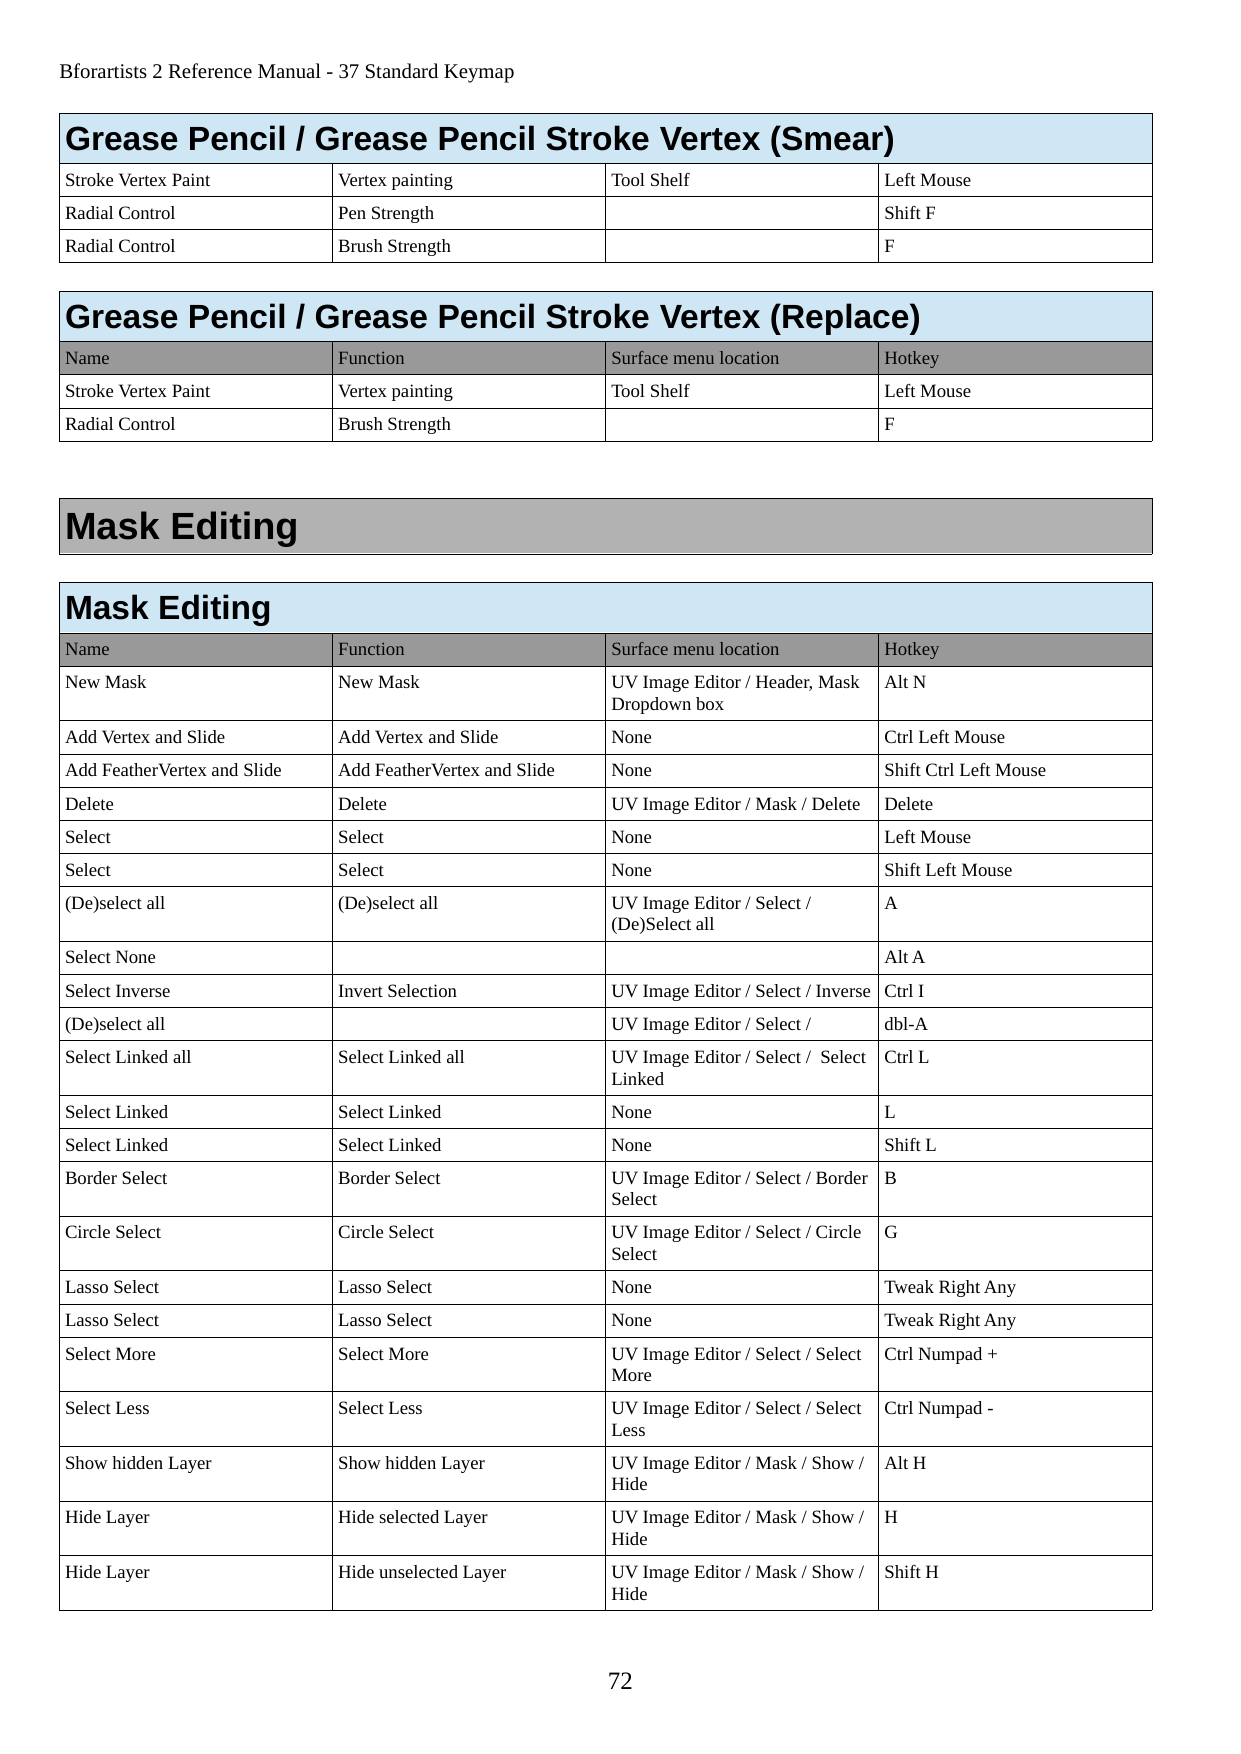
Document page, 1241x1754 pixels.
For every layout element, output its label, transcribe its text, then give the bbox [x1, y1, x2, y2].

table_cell Ctrl I [879, 975, 1152, 1007]
table_cell (De)select all [60, 887, 332, 941]
table_cell Delete [879, 788, 1152, 820]
table_cell Select [60, 854, 332, 886]
table_cell Radial Control [60, 230, 332, 262]
table_cell Tool Shelf [606, 164, 878, 196]
table_cell F [879, 409, 1152, 441]
table_cell Select Linked [333, 1129, 605, 1161]
table_cell Hide Layer [60, 1556, 332, 1610]
table_cell (De)select all [60, 1008, 332, 1040]
table_cell A [879, 887, 1152, 941]
table_cell Select Linked all [60, 1041, 332, 1095]
table_cell Hotkey [879, 634, 1152, 666]
table_cell [606, 942, 878, 974]
table_cell Add Vertex and Slide [333, 721, 605, 753]
table_cell F [879, 230, 1152, 262]
table_cell Select Linked [333, 1096, 605, 1128]
table_cell None [606, 1129, 878, 1161]
table_cell Ctrl Numpad - [879, 1392, 1152, 1446]
table_cell [333, 942, 605, 974]
table_cell Shift Left Mouse [879, 854, 1152, 886]
table_cell Add FeatherVertex and Slide [333, 755, 605, 787]
table_cell UV Image Editor / Header, Mask Dropdown box [606, 667, 878, 720]
table_cell Select [60, 821, 332, 853]
table_cell Ctrl Left Mouse [879, 721, 1152, 753]
table_cell UV Image Editor / Mask / Show / Hide [606, 1556, 878, 1610]
table_cell Left Mouse [879, 164, 1152, 196]
table_cell Select None [60, 942, 332, 974]
table_cell Tool Shelf [606, 375, 878, 407]
table_cell New Mask [333, 667, 605, 720]
table_cell New Mask [60, 667, 332, 720]
table_cell [333, 1008, 605, 1040]
table_cell Vertex painting [333, 375, 605, 407]
table_cell Circle Select [60, 1217, 332, 1270]
table_cell Brush Strength [333, 230, 605, 262]
table_cell Lasso Select [333, 1305, 605, 1337]
table_header Mask Editing [60, 499, 1152, 553]
table_cell Shift H [879, 1556, 1152, 1610]
table_cell Radial Control [60, 197, 332, 229]
table_cell Delete [60, 788, 332, 820]
table_cell B [879, 1162, 1152, 1216]
table_cell Pen Strength [333, 197, 605, 229]
table_cell Hide Layer [60, 1502, 332, 1555]
table_cell None [606, 1271, 878, 1303]
table_cell Select Linked all [333, 1041, 605, 1095]
table_cell None [606, 1096, 878, 1128]
table_cell Select Less [333, 1392, 605, 1446]
table_cell Show hidden Layer [333, 1447, 605, 1501]
table_cell (De)select all [333, 887, 605, 941]
table_cell None [606, 721, 878, 753]
table_cell Surface menu location [606, 634, 878, 666]
table_cell Alt N [879, 667, 1152, 720]
table_cell UV Image Editor / Select / Inverse [606, 975, 878, 1007]
table_cell Shift L [879, 1129, 1152, 1161]
table_cell Add Vertex and Slide [60, 721, 332, 753]
table_cell dbl-A [879, 1008, 1152, 1040]
table_cell Vertex painting [333, 164, 605, 196]
table_cell None [606, 821, 878, 853]
table_cell Select More [60, 1338, 332, 1391]
table_cell UV Image Editor / Select / Select More [606, 1338, 878, 1391]
table_cell L [879, 1096, 1152, 1128]
table_cell UV Image Editor / Mask / Show / Hide [606, 1447, 878, 1501]
table_cell Tweak Right Any [879, 1305, 1152, 1337]
table_cell Left Mouse [879, 821, 1152, 853]
table_cell Select Linked [60, 1096, 332, 1128]
table_cell Select Less [60, 1392, 332, 1446]
table_cell Select [333, 854, 605, 886]
table_cell Radial Control [60, 409, 332, 441]
table_header Grease Pencil / Grease Pencil Stroke Vertex (Smear) [60, 114, 1152, 163]
table_cell Tweak Right Any [879, 1271, 1152, 1303]
table_cell UV Image Editor / Select / Circle Select [606, 1217, 878, 1270]
table_cell Surface menu location [606, 342, 878, 374]
table_cell Hide unselected Layer [333, 1556, 605, 1610]
table_cell Circle Select [333, 1217, 605, 1270]
table_cell Select [333, 821, 605, 853]
table_cell Border Select [60, 1162, 332, 1216]
table_cell Hotkey [879, 342, 1152, 374]
table_cell UV Image Editor / Select / (De)Select all [606, 887, 878, 941]
table_cell UV Image Editor / Mask / Show / Hide [606, 1502, 878, 1555]
table_header Mask Editing [60, 583, 1152, 632]
table_cell Brush Strength [333, 409, 605, 441]
table_cell Name [60, 634, 332, 666]
table_cell Ctrl L [879, 1041, 1152, 1095]
table_cell UV Image Editor / Select / Border Select [606, 1162, 878, 1216]
table_cell Alt A [879, 942, 1152, 974]
table_cell Name [60, 342, 332, 374]
table_cell Lasso Select [60, 1271, 332, 1303]
table_cell Add FeatherVertex and Slide [60, 755, 332, 787]
table_cell [606, 197, 878, 229]
table_cell Lasso Select [333, 1271, 605, 1303]
table_cell [606, 230, 878, 262]
table_cell Function [333, 634, 605, 666]
table_cell [606, 409, 878, 441]
table_cell Left Mouse [879, 375, 1152, 407]
table_cell Delete [333, 788, 605, 820]
table_cell Select Linked [60, 1129, 332, 1161]
table_cell UV Image Editor / Mask / Delete [606, 788, 878, 820]
table_cell None [606, 1305, 878, 1337]
table_cell UV Image Editor / Select / [606, 1008, 878, 1040]
table_cell Function [333, 342, 605, 374]
table_cell None [606, 854, 878, 886]
table_cell Stroke Vertex Paint [60, 164, 332, 196]
table_cell Select Inverse [60, 975, 332, 1007]
table_cell Lasso Select [60, 1305, 332, 1337]
table_cell Hide selected Layer [333, 1502, 605, 1555]
table_cell Ctrl Numpad + [879, 1338, 1152, 1391]
table_cell None [606, 755, 878, 787]
table_header Grease Pencil / Grease Pencil Stroke Vertex (Replace) [60, 292, 1152, 341]
table_cell H [879, 1502, 1152, 1555]
table_cell Alt H [879, 1447, 1152, 1501]
table_cell Select More [333, 1338, 605, 1391]
table_cell Stroke Vertex Paint [60, 375, 332, 407]
table_cell Shift Ctrl Left Mouse [879, 755, 1152, 787]
table_cell Invert Selection [333, 975, 605, 1007]
table_cell UV Image Editor / Select / Select Less [606, 1392, 878, 1446]
table_cell Shift F [879, 197, 1152, 229]
table_cell UV Image Editor / Select / Select Linked [606, 1041, 878, 1095]
table_cell G [879, 1217, 1152, 1270]
table_cell Show hidden Layer [60, 1447, 332, 1501]
table_cell Border Select [333, 1162, 605, 1216]
